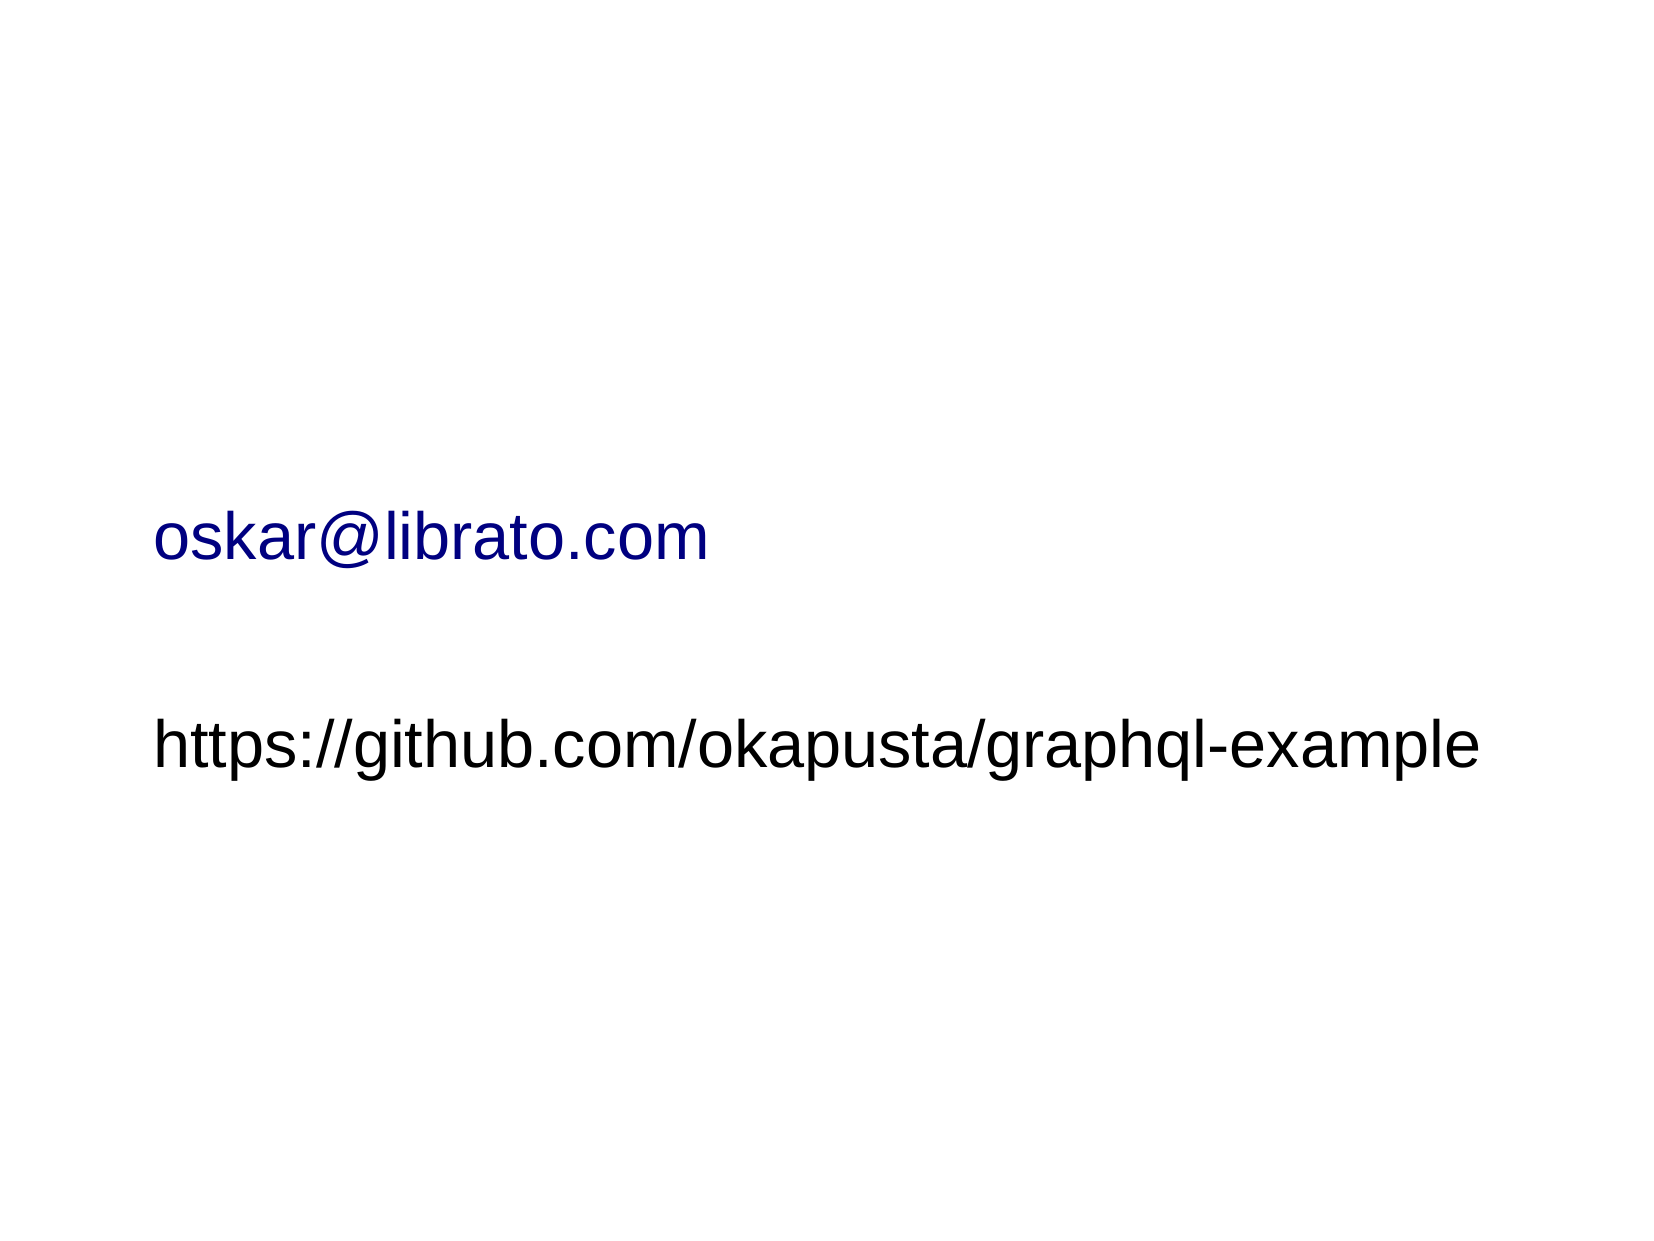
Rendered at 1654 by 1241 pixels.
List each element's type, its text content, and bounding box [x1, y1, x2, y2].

list oskar@librato.com https://github.com/okapusta/graphql-example [82, 290, 1571, 1010]
